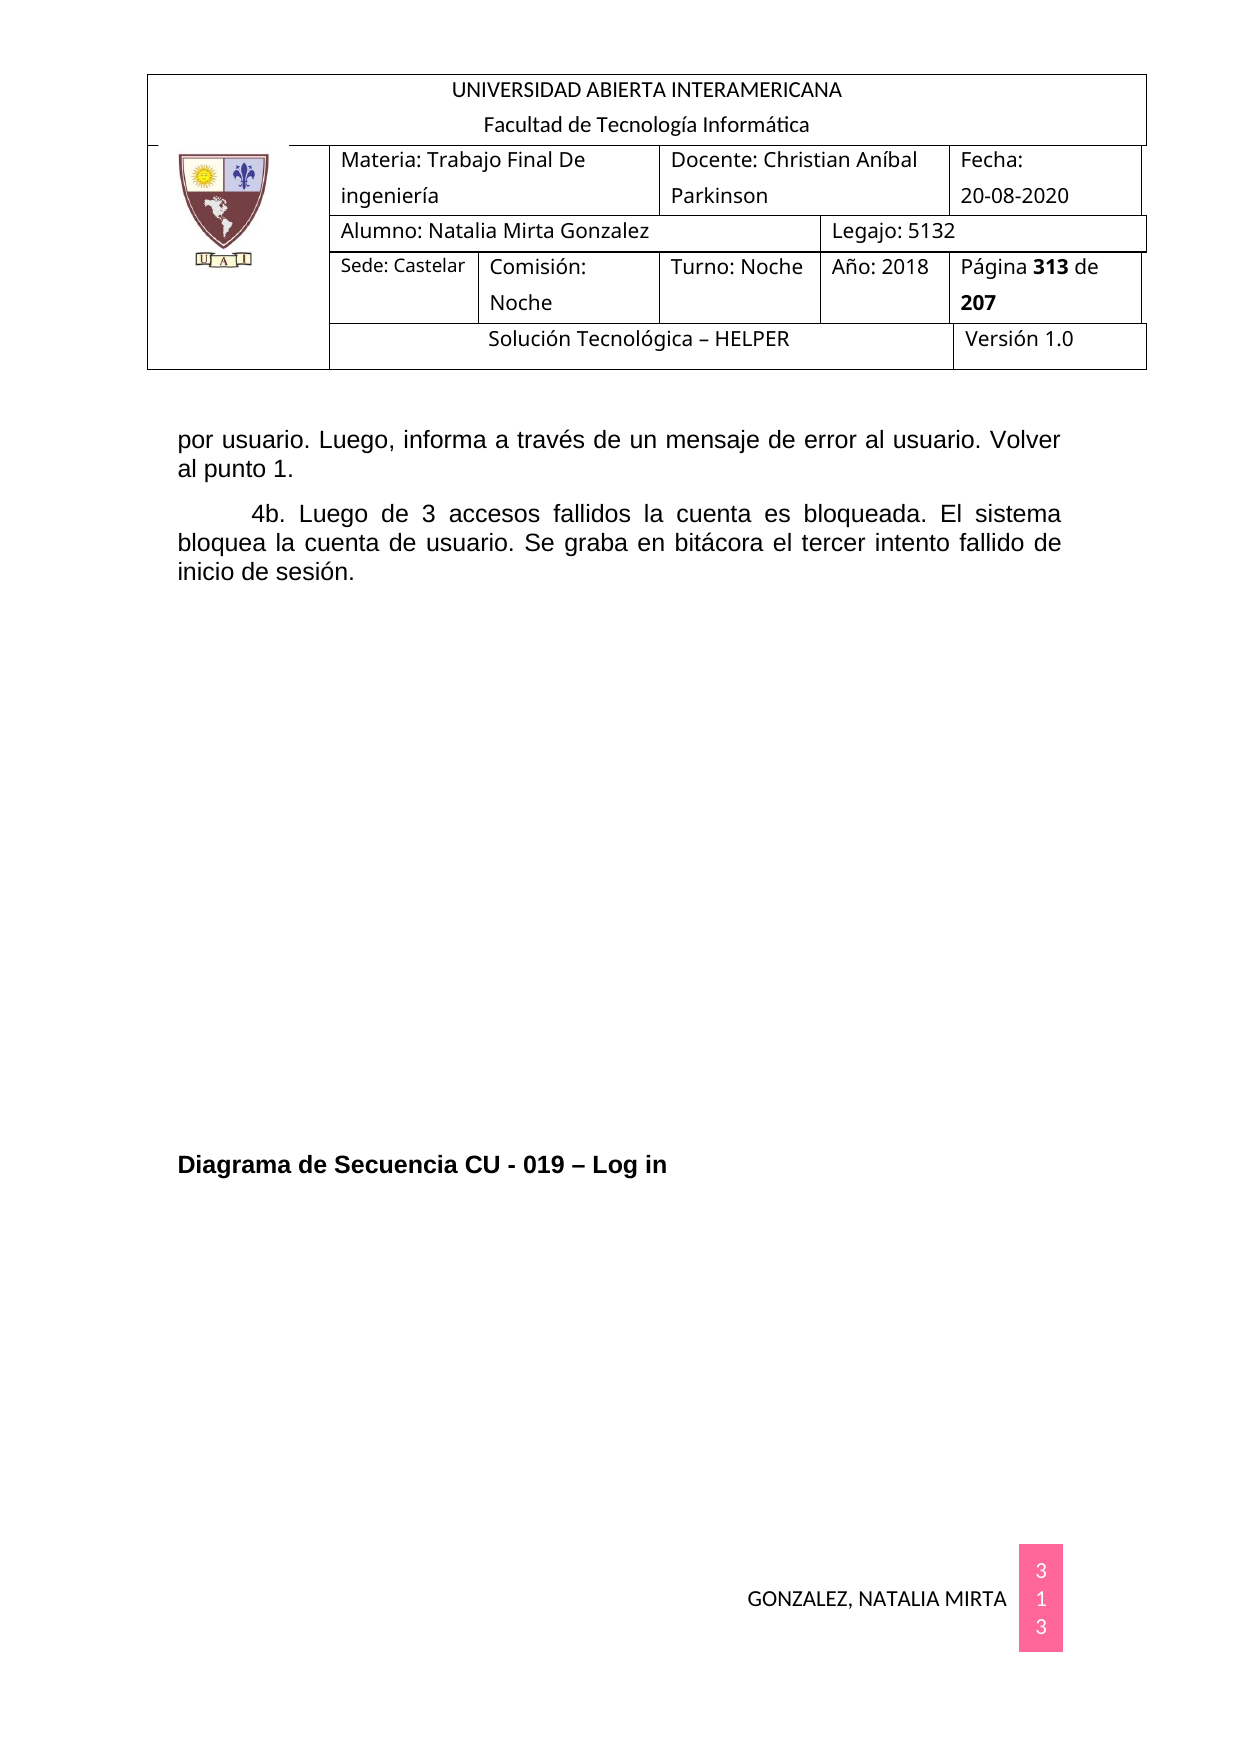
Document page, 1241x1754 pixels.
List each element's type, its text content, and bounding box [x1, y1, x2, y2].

text por usuario. Luego, informa a través de un mensaje de error al usuario. Volver al punto 1. [177, 425, 1063, 482]
text 4b. Luego de 3 accesos fallidos la cuenta es bloqueada. El sistema bloquea la cuenta de usuario. Se graba en bitácora el tercer intento fallido de inicio de sesión. [177, 499, 1063, 585]
subtitle Diagrama de Secuencia CU - 019 – Log in [177, 1150, 1063, 1179]
